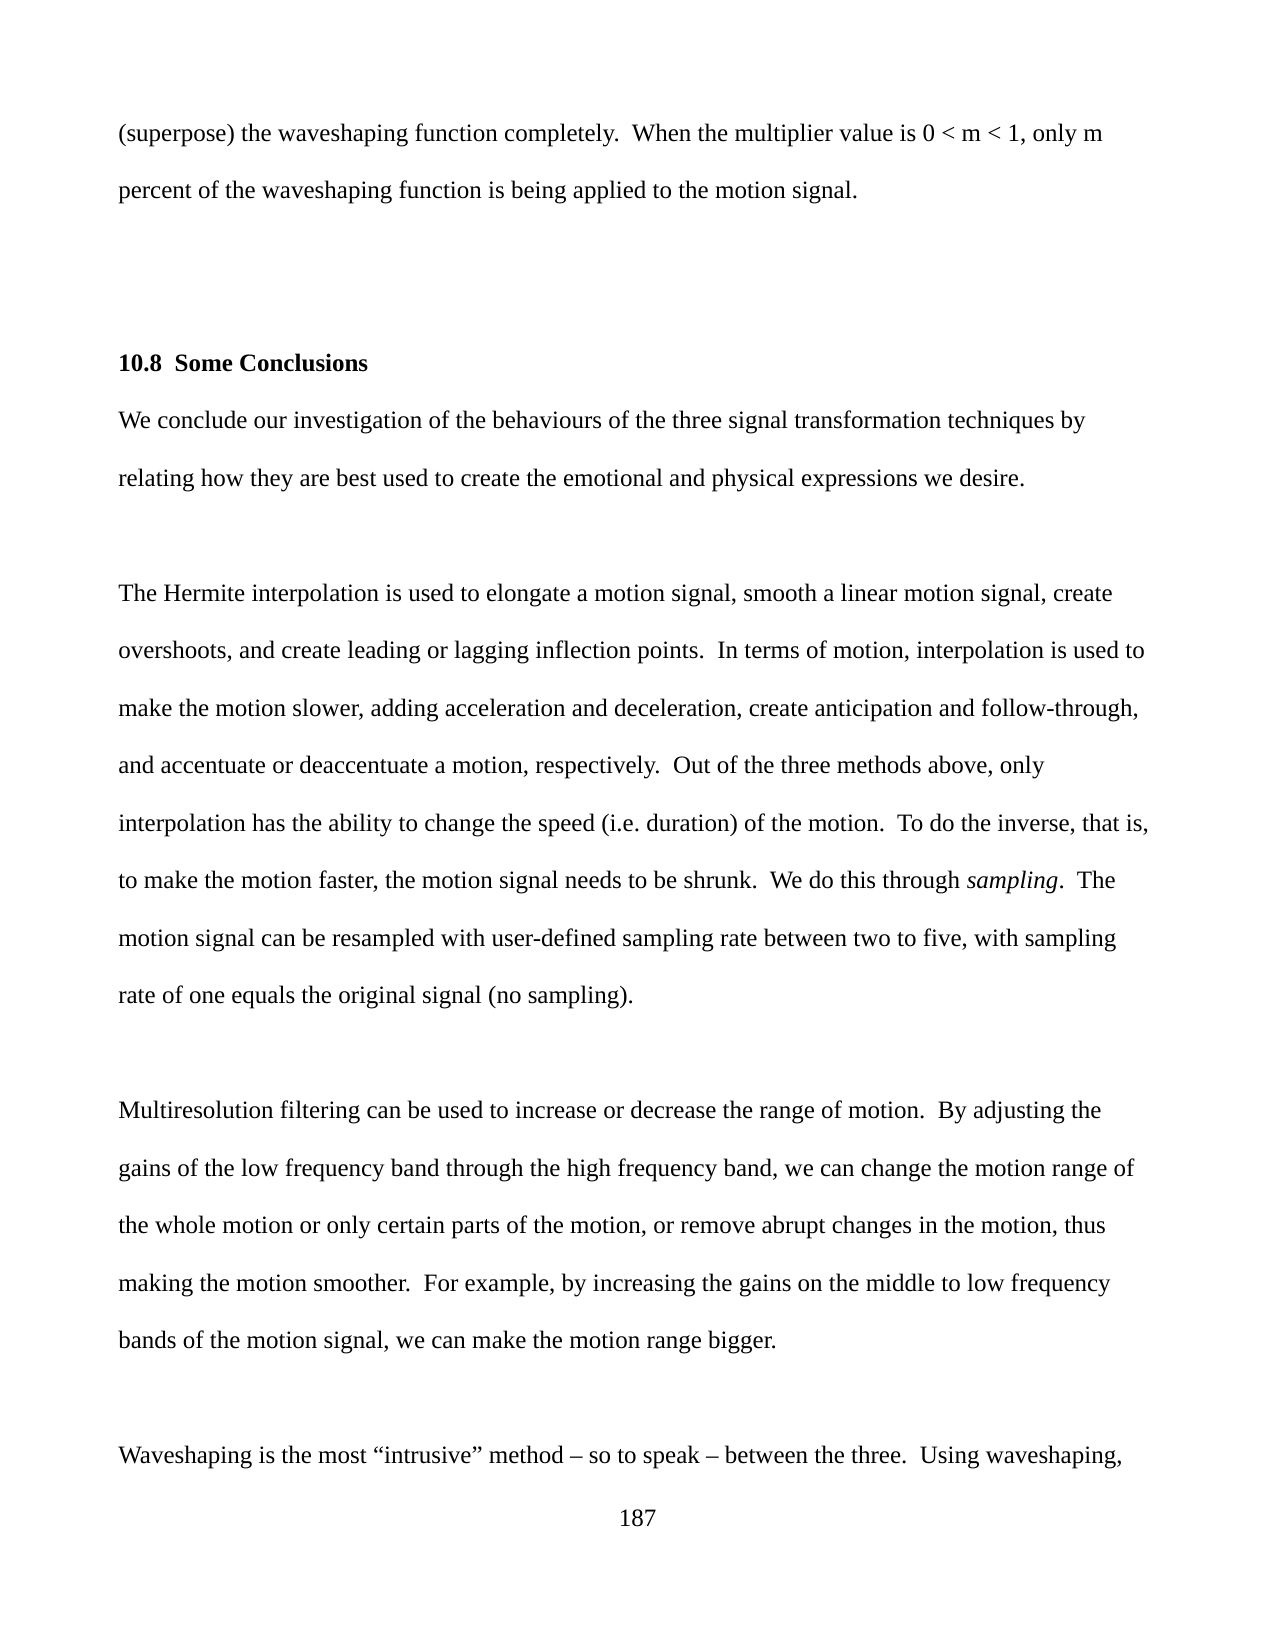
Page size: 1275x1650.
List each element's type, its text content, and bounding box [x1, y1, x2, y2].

text The Hermite interpolation is used to elongate a motion signal, smooth a linear motion signal, create overshoots, and create leading or lagging inflection points. In terms of motion, interpolation is used to make the motion slower, adding acceleration and deceleration, create anticipation and follow-through, and accentuate or deaccentuate a motion, respectively. Out of the three methods above, only interpolation has the ability to change the speed (i.e. duration) of the motion. To do the inverse, that is, to make the motion faster, the motion signal needs to be shrunk. We do this through sampling. The motion signal can be resampled with user-defined sampling rate between two to five, with sampling rate of one equals the original signal (no sampling). [118, 578, 1157, 1009]
text Multiresolution filtering can be used to increase or decrease the range of motion. By adjusting the gains of the low frequency band through the high frequency band, we can change the motion range of the whole motion or only certain parts of the motion, or remove abrupt changes in the motion, thus making the motion smoother. For example, by increasing the gains on the middle to low frequency bands of the motion signal, we can make the motion range bigger. [118, 1096, 1157, 1354]
text 10.8 Some Conclusions [118, 348, 1157, 377]
text (superpose) the waveshaping function completely. When the multiplier value is 0 < m < 1, only m percent of the waveshaping function is being applied to the motion signal. [118, 118, 1157, 204]
text Waveshaping is the most “intrusive” method – so to speak – between the three. Using waveshaping, [118, 1441, 1157, 1469]
text We conclude our investigation of the behaviours of the three signal transformation techniques by relating how they are best used to create the emotional and physical expressions we desire. [118, 406, 1157, 492]
